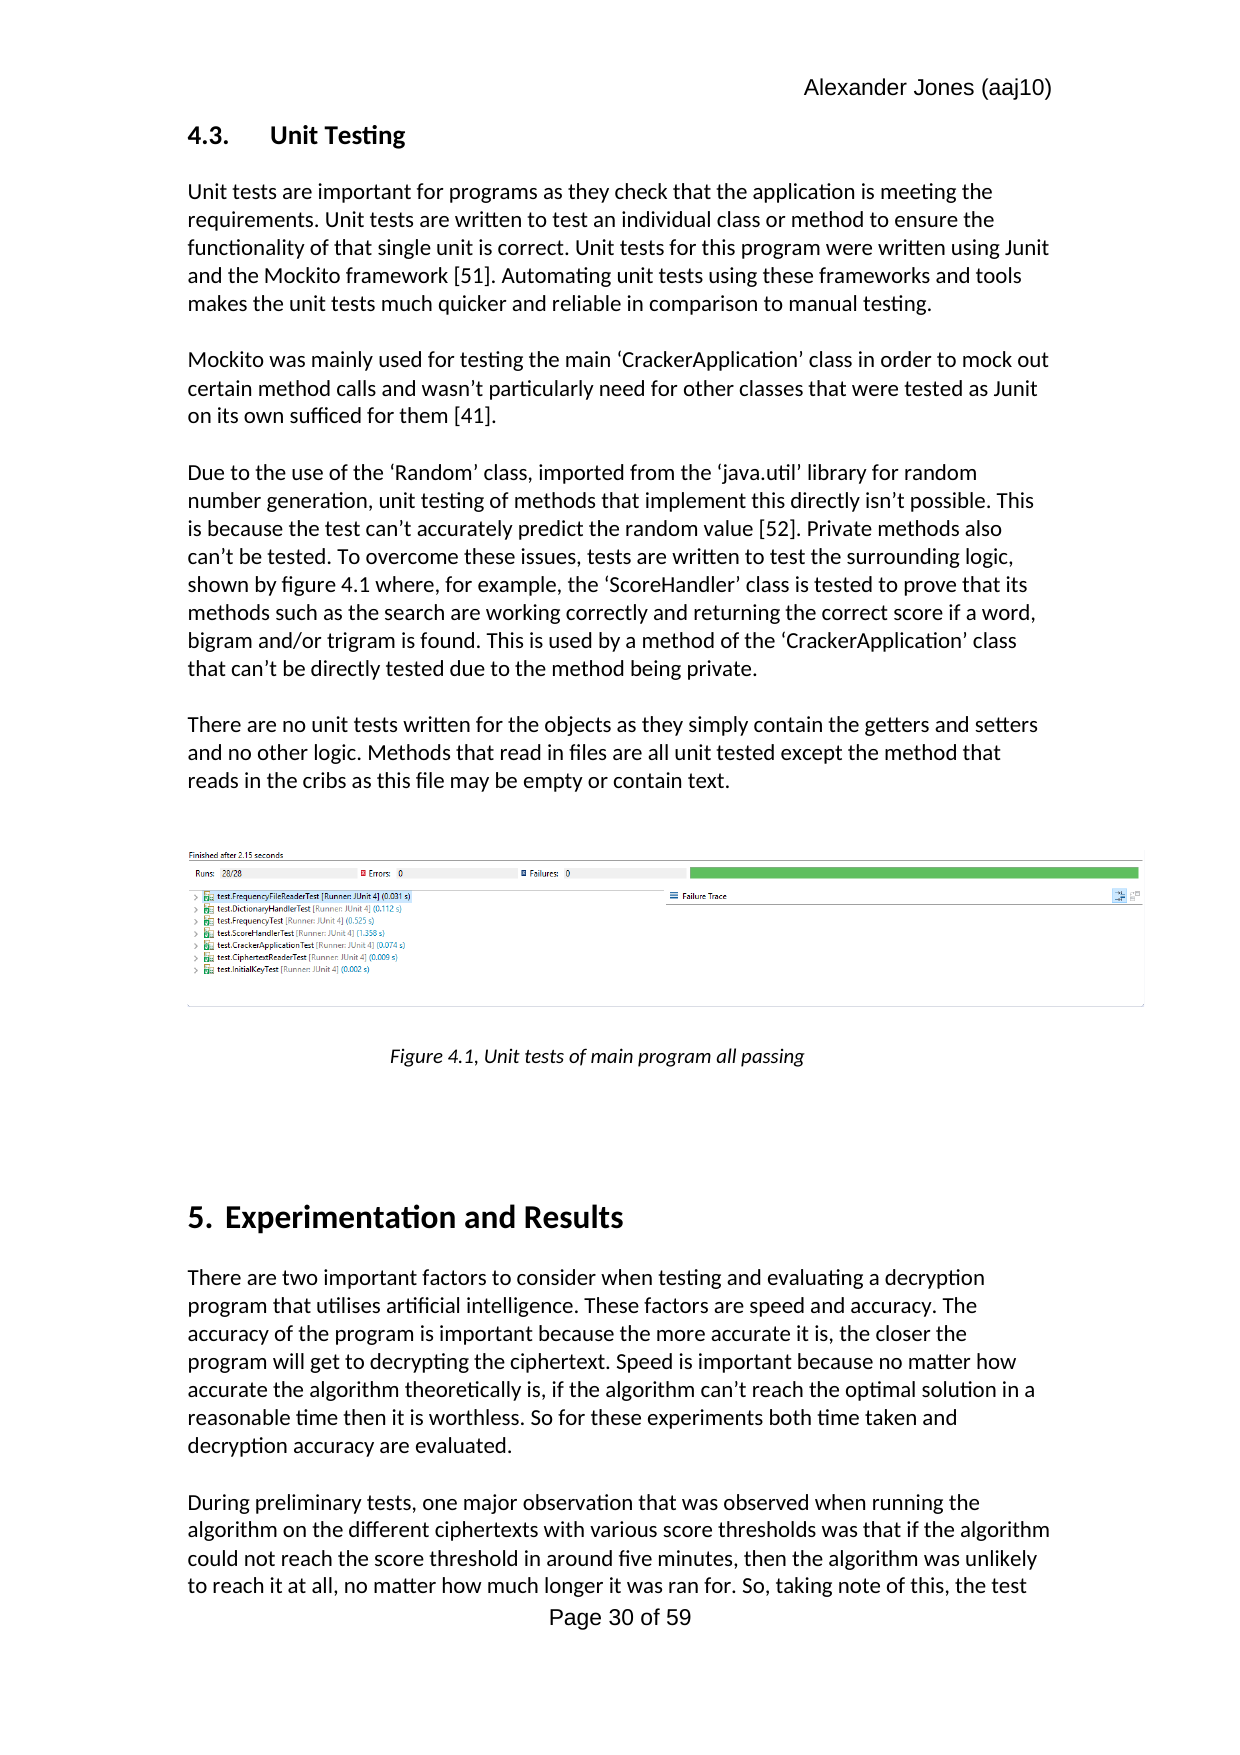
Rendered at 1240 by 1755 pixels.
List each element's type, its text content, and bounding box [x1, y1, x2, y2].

subtitle Experimentation and Results [187, 1196, 1052, 1237]
text There are two important factors to consider when testing and evaluating a decryption program that utilises artificial intelligence. These factors are speed and accuracy. The accuracy of the program is important because the more accurate it is, the closer the program will get to decrypting the ciphertext. Speed is important because no matter how accurate the algorithm theoretically is, if the algorithm can’t reach the optimal solution in a reasonable time then it is worthless. So for these experiments both time taken and decryption accuracy are evaluated. [187, 1263, 1052, 1459]
text Figure 4.1, Unit tests of main program all passing [390, 1043, 833, 1069]
text Unit tests are important for programs as they check that the application is meeting the requirements. Unit tests are written to test an individual class or method to ensure the functionality of that single unit is correct. Unit tests for this program were written using Junit and the Mockito framework [51]. Automating unit tests using these frameworks and tools makes the unit tests much quicker and reliable in comparison to manual testing. [187, 177, 1052, 318]
text During preliminary tests, one major observation that was observed when running the algorithm on the different ciphertexts with various score thresholds was that if the algorithm could not reach the score threshold in around five minutes, then the algorithm was unlikely to reach it at all, no matter how much longer it was ran for. So, taking note of this, the test [187, 1488, 1052, 1600]
subtitle Unit Testing [187, 118, 1052, 151]
text Mockito was mainly used for testing the main ‘CrackerApplication’ class in order to mock out certain method calls and wasn’t particularly need for other classes that were tested as Junit on its own sufficed for them [41]. [187, 346, 1052, 430]
text Due to the use of the ‘Random’ class, imported from the ‘java.util’ library for random number generation, unit testing of methods that implement this directly isn’t possible. This is because the test can’t accurately predict the random value [52]. Private methods also can’t be tested. To overcome these issues, tests are written to test the surrounding logic, shown by figure 4.1 where, for example, the ‘ScoreHandler’ class is tested to prove that its methods such as the search are working correctly and returning the correct score if a word, bigram and/or trigram is found. This is used by a method of the ‘CrackerApplication’ class that can’t be directly tested due to the method being private. [187, 458, 1052, 682]
text There are no unit tests written for the objects as they simply contain the getters and setters and no other logic. Methods that read in files are all unit tested except the method that reads in the cribs as this file may be empty or contain text. [187, 710, 1052, 794]
